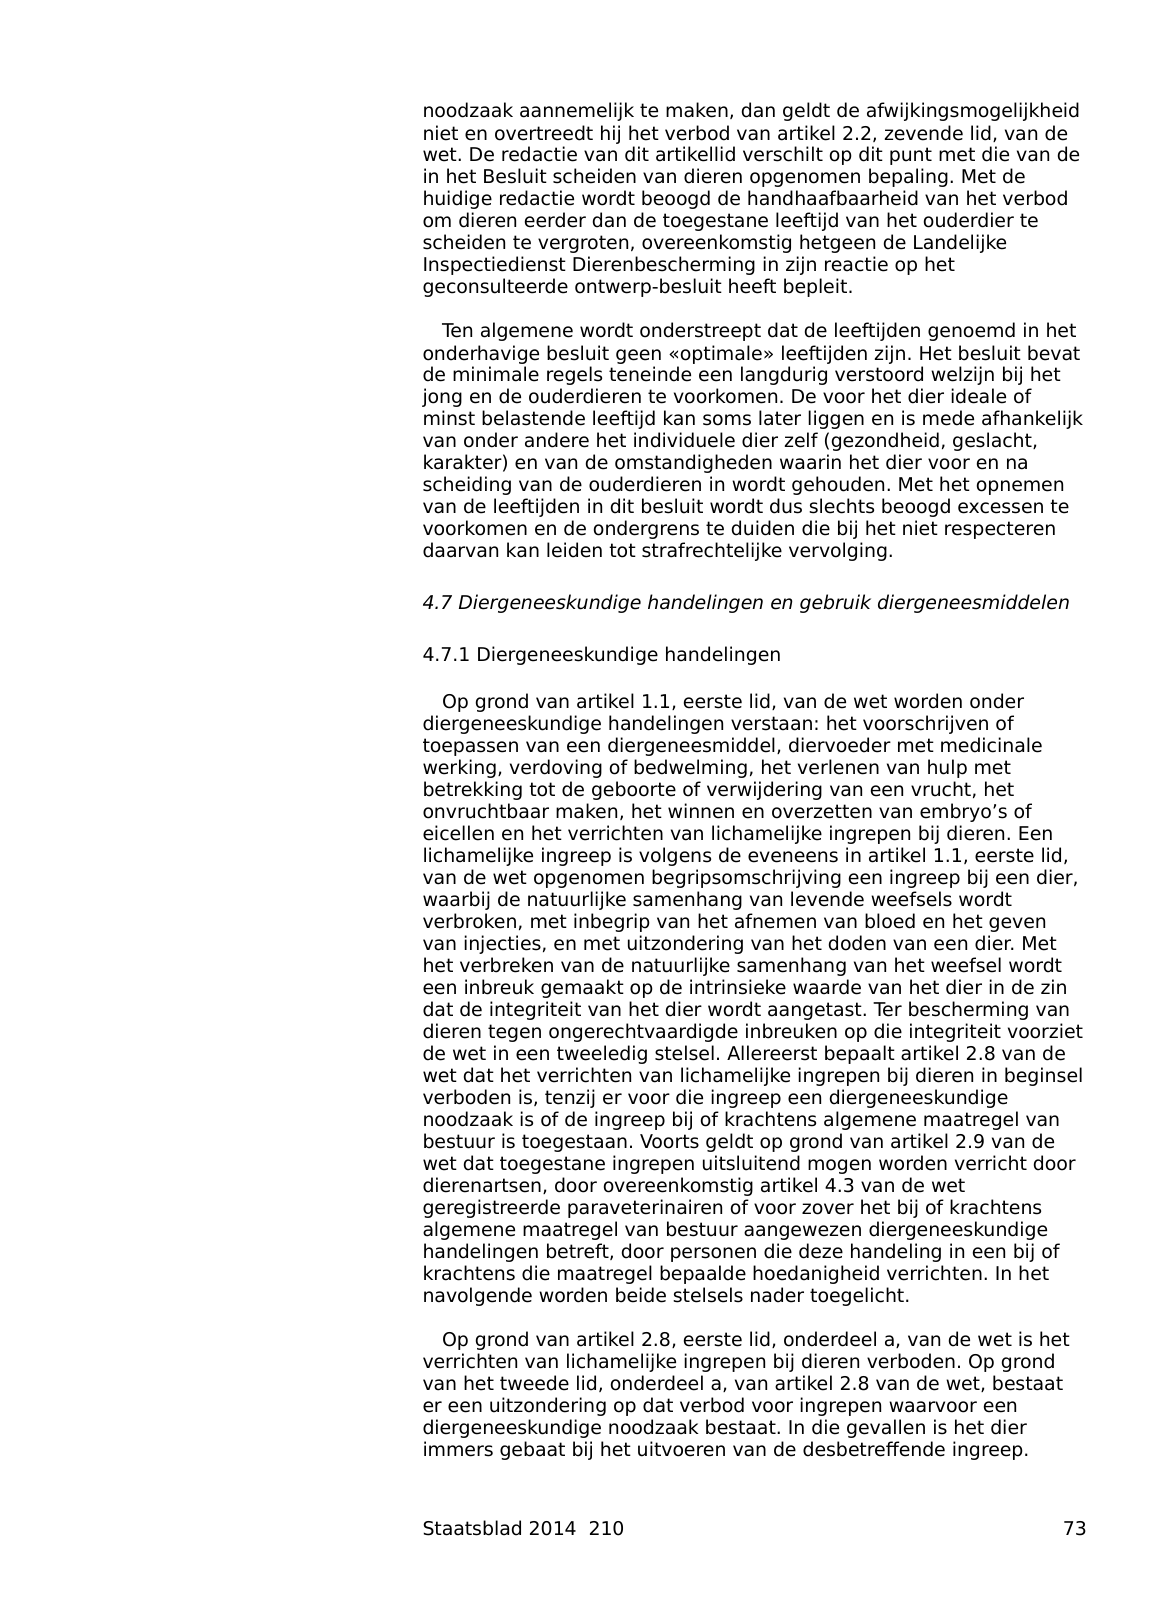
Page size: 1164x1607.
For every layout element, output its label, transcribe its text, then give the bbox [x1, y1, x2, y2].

subtitle 4.7.1 Diergeneeskundige handelingen [422, 644, 1087, 666]
text Op grond van artikel 1.1, eerste lid, van de wet worden onder diergeneeskundige handelingen verstaan: het voorschrijven of toepassen van een diergeneesmiddel, diervoeder met medicinale werking, verdoving of bedwelming, het verlenen van hulp met betrekking tot de geboorte of verwijdering van een vrucht, het onvruchtbaar maken, het winnen en overzetten van embryo’s of eicellen en het verrichten van lichamelijke ingrepen bij dieren. Een lichamelijke ingreep is volgens de eveneens in artikel 1.1, eerste lid, van de wet opgenomen begripsomschrijving een ingreep bij een dier, waarbij de natuurlijke samenhang van levende weefsels wordt verbroken, met inbegrip van het afnemen van bloed en het geven van injecties, en met uitzondering van het doden van een dier. Met het verbreken van de natuurlijke samenhang van het weefsel wordt een inbreuk gemaakt op de intrinsieke waarde van het dier in de zin dat de integriteit van het dier wordt aangetast. Ter bescherming van dieren tegen ongerechtvaardigde inbreuken op die integriteit voorziet de wet in een tweeledig stelsel. Allereerst bepaalt artikel 2.8 van de wet dat het verrichten van lichamelijke ingrepen bij dieren in beginsel verboden is, tenzij er voor die ingreep een diergeneeskundige noodzaak is of de ingreep bij of krachtens algemene maatregel van bestuur is toegestaan. Voorts geldt op grond van artikel 2.9 van de wet dat toegestane ingrepen uitsluitend mogen worden verricht door dierenartsen, door overeenkomstig artikel 4.3 van de wet geregistreerde paraveterinairen of voor zover het bij of krachtens algemene maatregel van bestuur aangewezen diergeneeskundige handelingen betreft, door personen die deze handeling in een bij of krachtens die maatregel bepaalde hoedanigheid verrichten. In het navolgende worden beide stelsels nader toegelicht. [422, 691, 1087, 1307]
subtitle 4.7 Diergeneeskundige handelingen en gebruik diergeneesmiddelen [422, 592, 1087, 614]
text Ten algemene wordt onderstreept dat de leeftijden genoemd in het onderhavige besluit geen «optimale» leeftijden zijn. Het besluit bevat de minimale regels teneinde een langdurig verstoord welzijn bij het jong en de ouderdieren te voorkomen. De voor het dier ideale of minst belastende leeftijd kan soms later liggen en is mede afhankelijk van onder andere het individuele dier zelf (gezondheid, geslacht, karakter) en van de omstandigheden waarin het dier voor en na scheiding van de ouderdieren in wordt gehouden. Met het opnemen van de leeftijden in dit besluit wordt dus slechts beoogd excessen te voorkomen en de ondergrens te duiden die bij het niet respecteren daarvan kan leiden tot strafrechtelijke vervolging. [422, 320, 1087, 562]
text noodzaak aannemelijk te maken, dan geldt de afwijkingsmogelijkheid niet en overtreedt hij het verbod van artikel 2.2, zevende lid, van de wet. De redactie van dit artikellid verschilt op dit punt met die van de in het Besluit scheiden van dieren opgenomen bepaling. Met de huidige redactie wordt beoogd de handhaafbaarheid van het verbod om dieren eerder dan de toegestane leeftijd van het ouderdier te scheiden te vergroten, overeenkomstig hetgeen de Landelijke Inspectiedienst Dierenbescherming in zijn reactie op het geconsulteerde ontwerp-besluit heeft bepleit. [422, 100, 1087, 298]
text Op grond van artikel 2.8, eerste lid, onderdeel a, van de wet is het verrichten van lichamelijke ingrepen bij dieren verboden. Op grond van het tweede lid, onderdeel a, van artikel 2.8 van de wet, bestaat er een uitzondering op dat verbod voor ingrepen waarvoor een diergeneeskundige noodzaak bestaat. In die gevallen is het dier immers gebaat bij het uitvoeren van de desbetreffende ingreep. [422, 1329, 1087, 1461]
